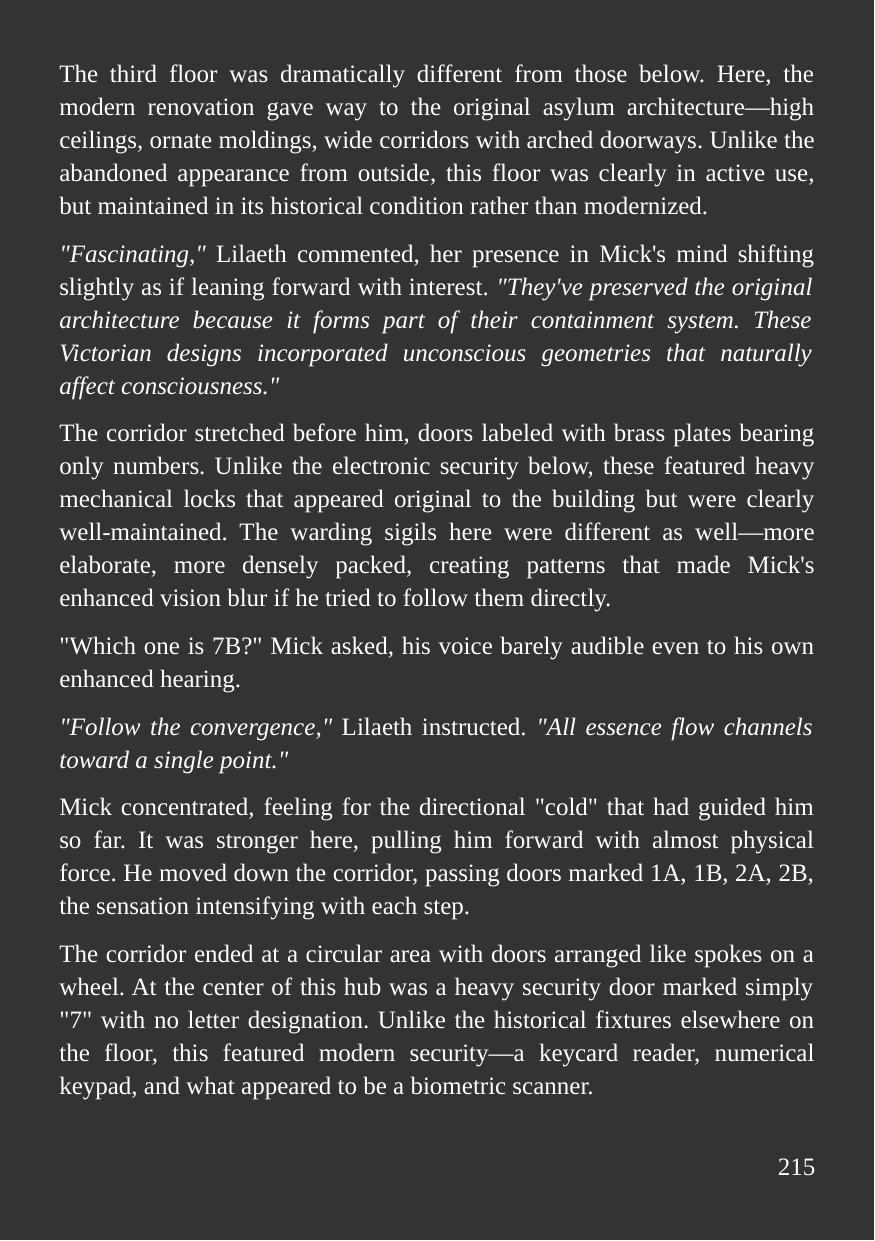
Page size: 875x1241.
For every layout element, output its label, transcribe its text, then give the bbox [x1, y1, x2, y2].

text "Which one is 7B?" Mick asked, his voice barely audible even to his own enhanced hearing. [59, 631, 815, 693]
text "Follow the convergence," Lilaeth instructed. "All essence flow channels toward a single point." [59, 712, 815, 773]
text Mick concentrated, feeling for the directional "cold" that had guided him so far. It was stronger here, pulling him forward with almost physical force. He moved down the corridor, passing doors marked 1A, 1B, 2A, 2B, the sensation intensifying with each step. [59, 792, 815, 920]
text "Fascinating," Lilaeth commented, her presence in Mick's mind shifting slightly as if leaning forward with interest. "They've preserved the original architecture because it forms part of their containment system. These Victorian designs incorporated unconscious geometries that naturally affect consciousness." [59, 239, 815, 399]
text The corridor ended at a circular area with doors arranged like spokes on a wheel. At the center of this hub was a heavy security door marked simply "7" with no letter designation. Unlike the historical fixtures elsewhere on the floor, this featured modern security—a keycard reader, numerical keypad, and what appeared to be a biometric scanner. [59, 939, 815, 1100]
text The corridor stretched before him, doors labeled with brass plates bearing only numbers. Unlike the electronic security below, these featured heavy mechanical locks that appeared original to the building but were clearly well-maintained. The warding sigils here were different as well—more elaborate, more densely packed, creating patterns that made Mick's enhanced vision blur if he tried to follow them directly. [59, 418, 815, 612]
text The third floor was dramatically different from those below. Here, the modern renovation gave way to the original asylum architecture—high ceilings, ornate moldings, wide corridors with arched doorways. Unlike the abandoned appearance from outside, this floor was clearly in active use, but maintained in its historical condition rather than modernized. [59, 59, 815, 220]
